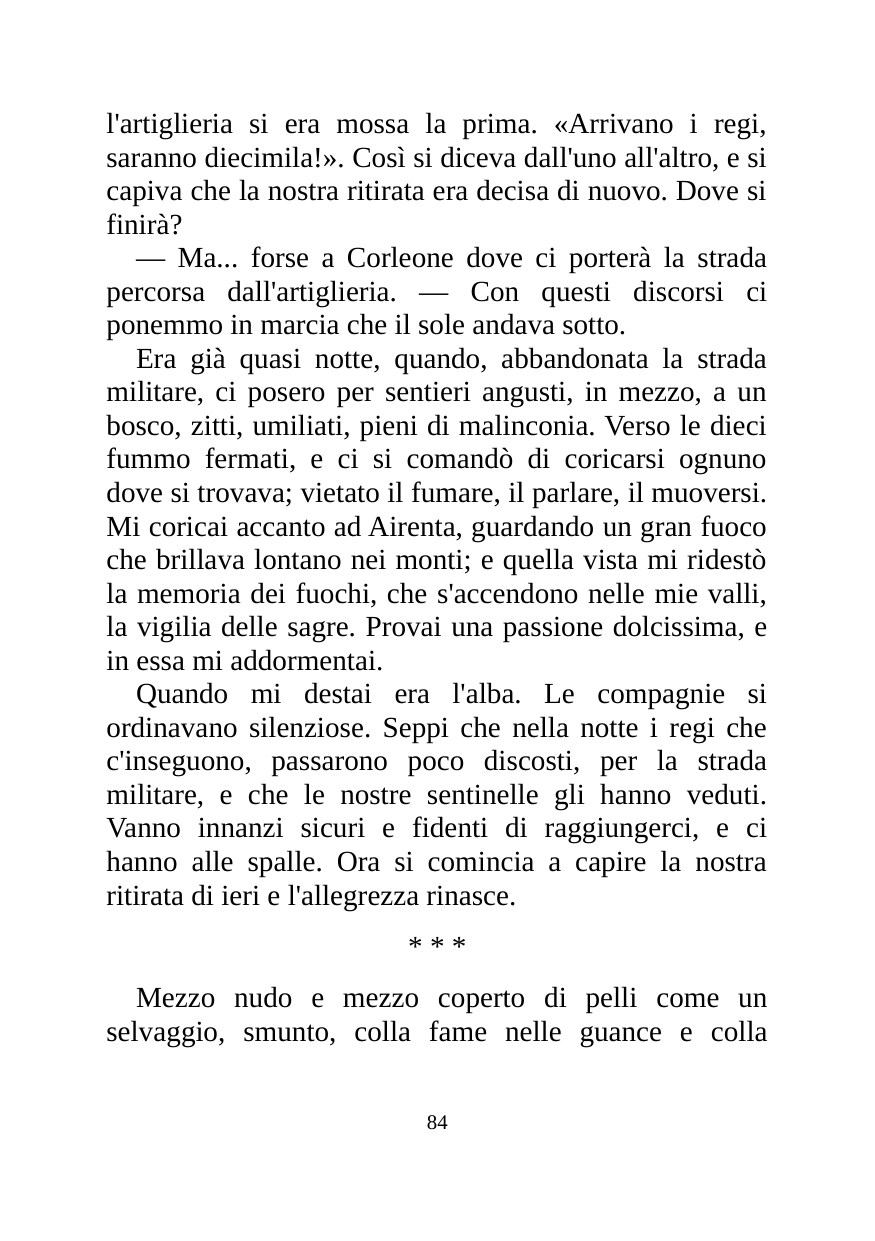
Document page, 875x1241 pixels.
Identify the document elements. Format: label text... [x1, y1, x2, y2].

text — Ma... forse a Corleone dove ci porterà la strada percorsa dall'artiglieria. — Con questi discorsi ci ponemmo in marcia che il sole andava sotto. [106, 240, 768, 341]
text Mezzo nudo e mezzo coperto di pelli come un selvaggio, smunto, colla fame nelle guance e colla [106, 980, 768, 1047]
text * * * [106, 929, 768, 962]
text Quando mi destai era l'alba. Le compagnie si ordinavano silenziose. Seppi che nella notte i regi che c'inseguono, passarono poco discosti, per la strada militare, e che le nostre sentinelle gli hanno veduti. Vanno innanzi sicuri e fidenti di raggiungerci, e ci hanno alle spalle. Ora si comincia a capire la nostra ritirata di ieri e l'allegrezza rinasce. [106, 676, 768, 911]
text Era già quasi notte, quando, abbandonata la strada militare, ci posero per sentieri angusti, in mezzo, a un bosco, zitti, umiliati, pieni di malinconia. Verso le dieci fummo fermati, e ci si comandò di coricarsi ognuno dove si trovava; vietato il fumare, il parlare, il muoversi. Mi coricai accanto ad Airenta, guardando un gran fuoco che brillava lontano nei monti; e quella vista mi ridestò la memoria dei fuochi, che s'accendono nelle mie valli, la vigilia delle sagre. Provai una passione dolcissima, e in essa mi addormentai. [106, 341, 768, 676]
text l'artiglieria si era mossa la prima. «Arrivano i regi, saranno diecimila!». Così si diceva dall'uno all'altro, e si capiva che la nostra ritirata era decisa di nuovo. Dove si finirà? [106, 106, 768, 240]
